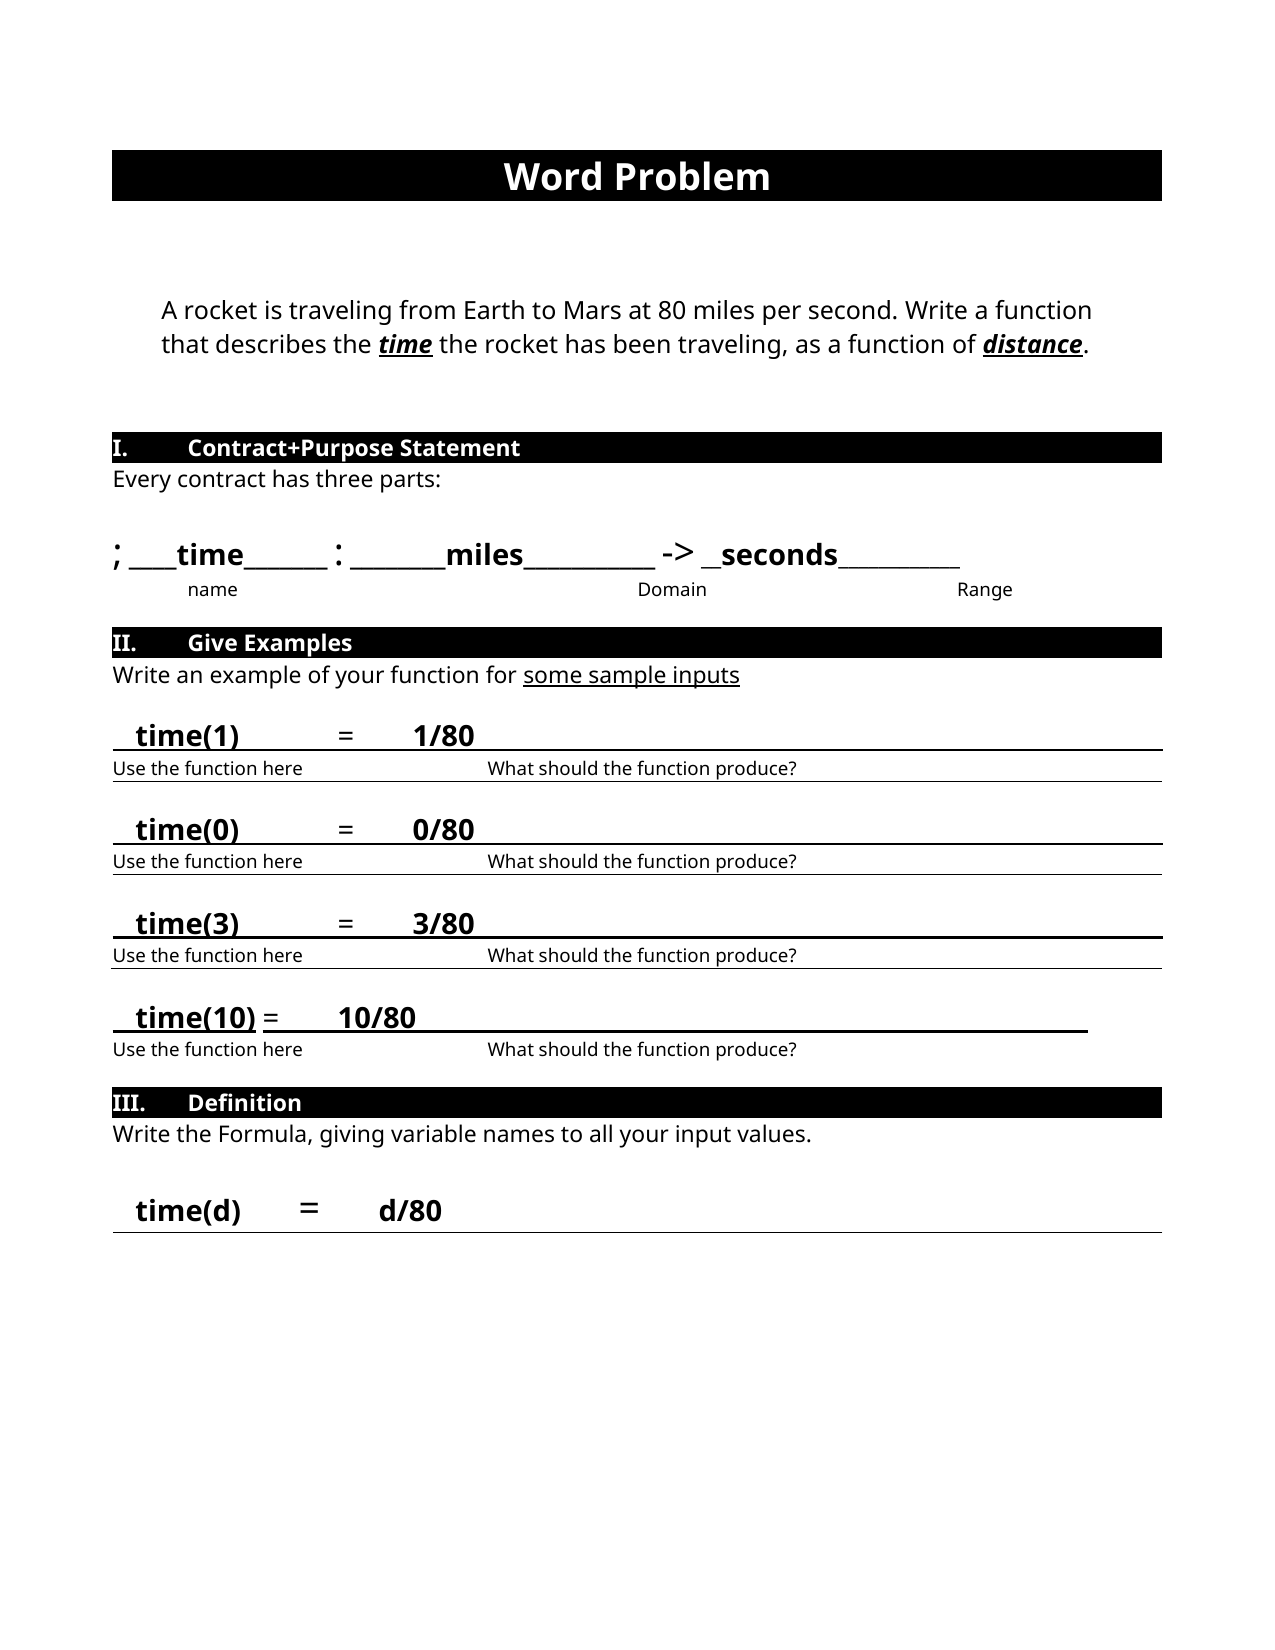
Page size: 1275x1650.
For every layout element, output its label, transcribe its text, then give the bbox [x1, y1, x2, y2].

text [112, 844, 1162, 849]
text time(d) = d/80 [112, 1181, 1162, 1232]
text name Domain Range [112, 577, 1162, 602]
subtitle Word Problem [112, 150, 1162, 201]
text time(10) = 10/80 [112, 997, 1162, 1037]
text Use the function here What should the function produce? [112, 1037, 1162, 1062]
text Write an example of your function for some sample inputs [112, 658, 1162, 690]
text Use the function here What should the function produce? [112, 943, 1162, 968]
text Use the function here What should the function produce? [112, 849, 1162, 874]
text A rocket is traveling from Earth to Mars at 80 miles per second. Write a function that describes the time the rocket has been traveling, as a function of distance. [161, 292, 1127, 360]
list Write the Formula, giving variable names to all your input values. [75, 1118, 1162, 1149]
text Use the function here What should the function produce? [112, 755, 1162, 781]
text ; ____time_______ : ________miles___________ -> __seconds____________ [112, 526, 1162, 577]
text time(0) = 0/80 [112, 809, 1162, 843]
subtitle Contract+Purpose Statement [112, 432, 1162, 463]
text Every contract has three parts: [112, 463, 1162, 494]
text time(1) = 1/80 [112, 715, 1162, 749]
text time(3) = 3/80 [112, 903, 1162, 936]
subtitle Definition [112, 1087, 1162, 1118]
subtitle Give Examples [112, 627, 1162, 658]
text [112, 937, 1162, 943]
text [112, 750, 1162, 755]
